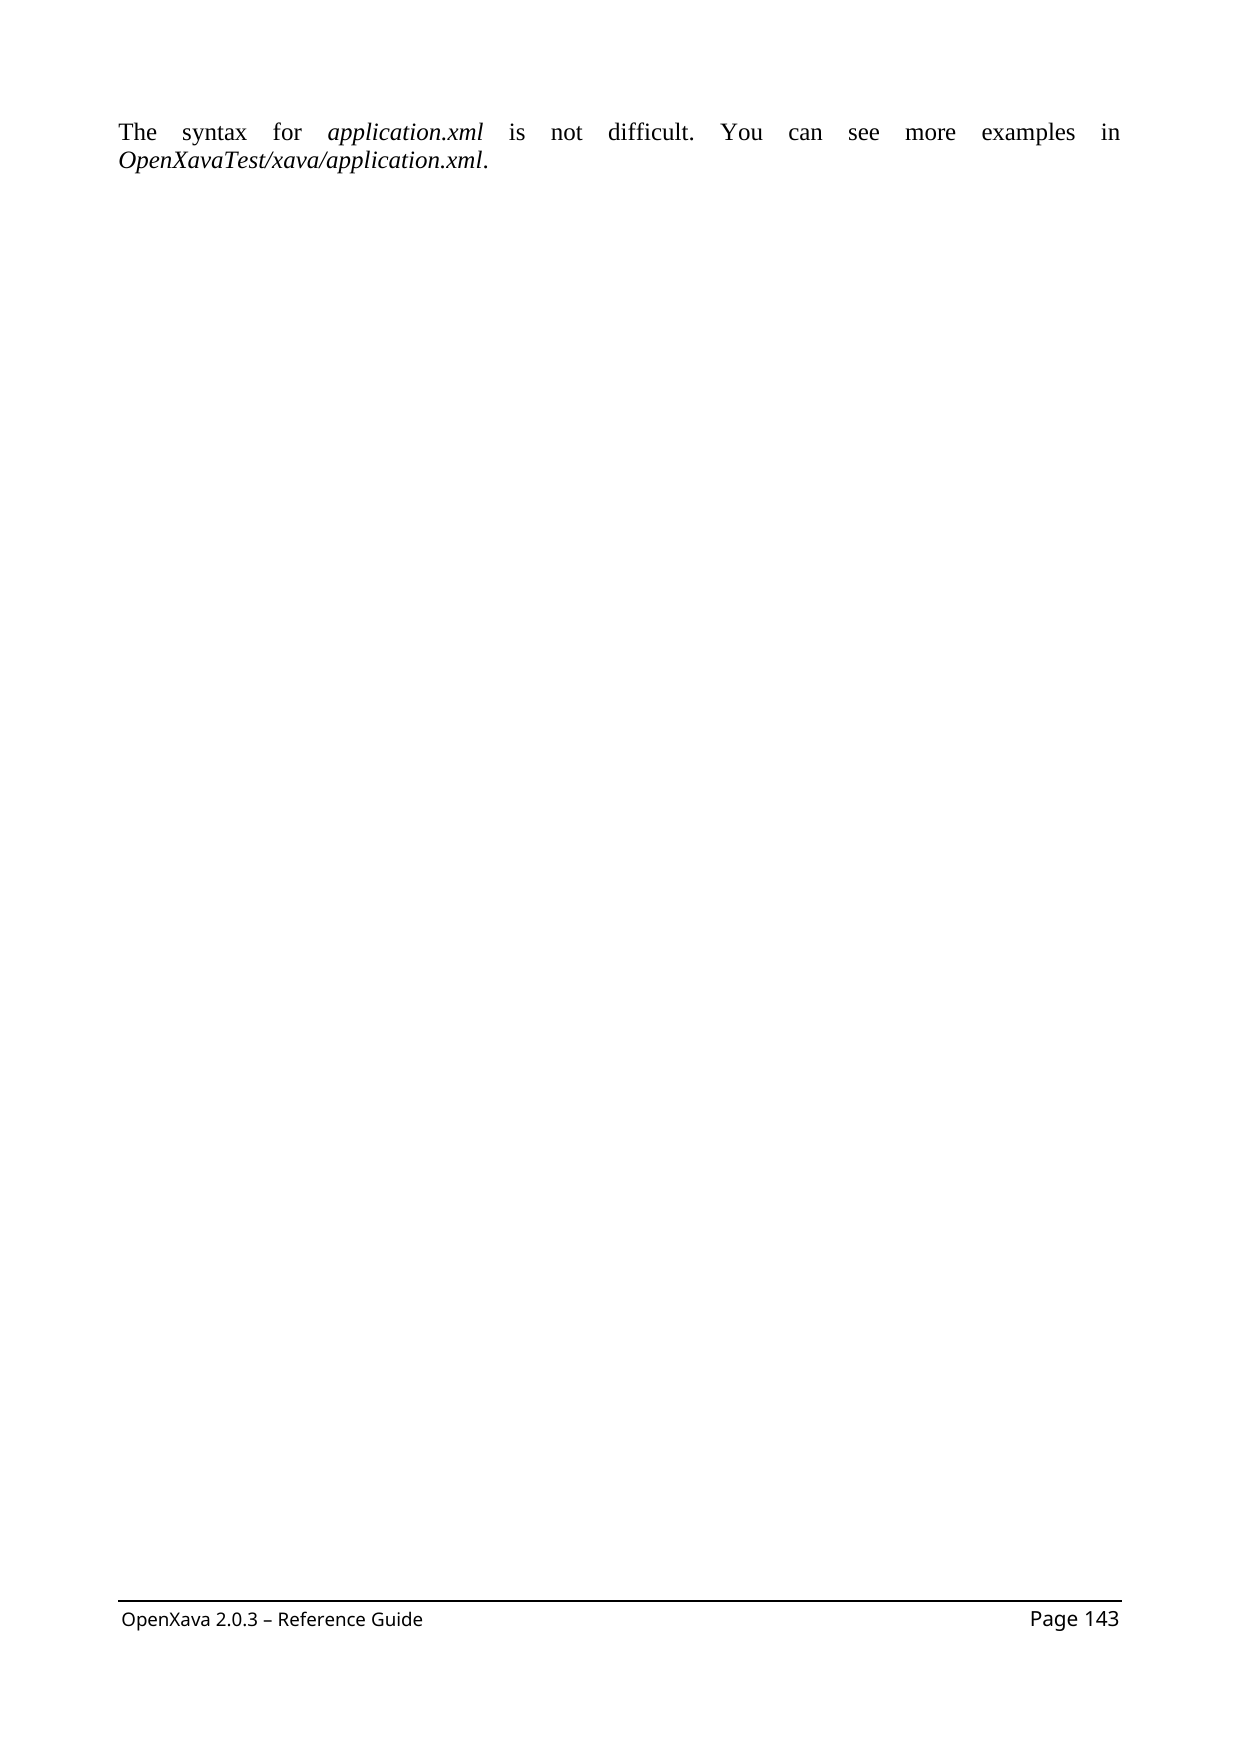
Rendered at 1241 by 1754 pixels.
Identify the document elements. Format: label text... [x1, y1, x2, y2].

text The syntax for application.xml is not difficult. You can see more examples in OpenXavaTest/xava/application.xml. [118, 118, 1122, 173]
